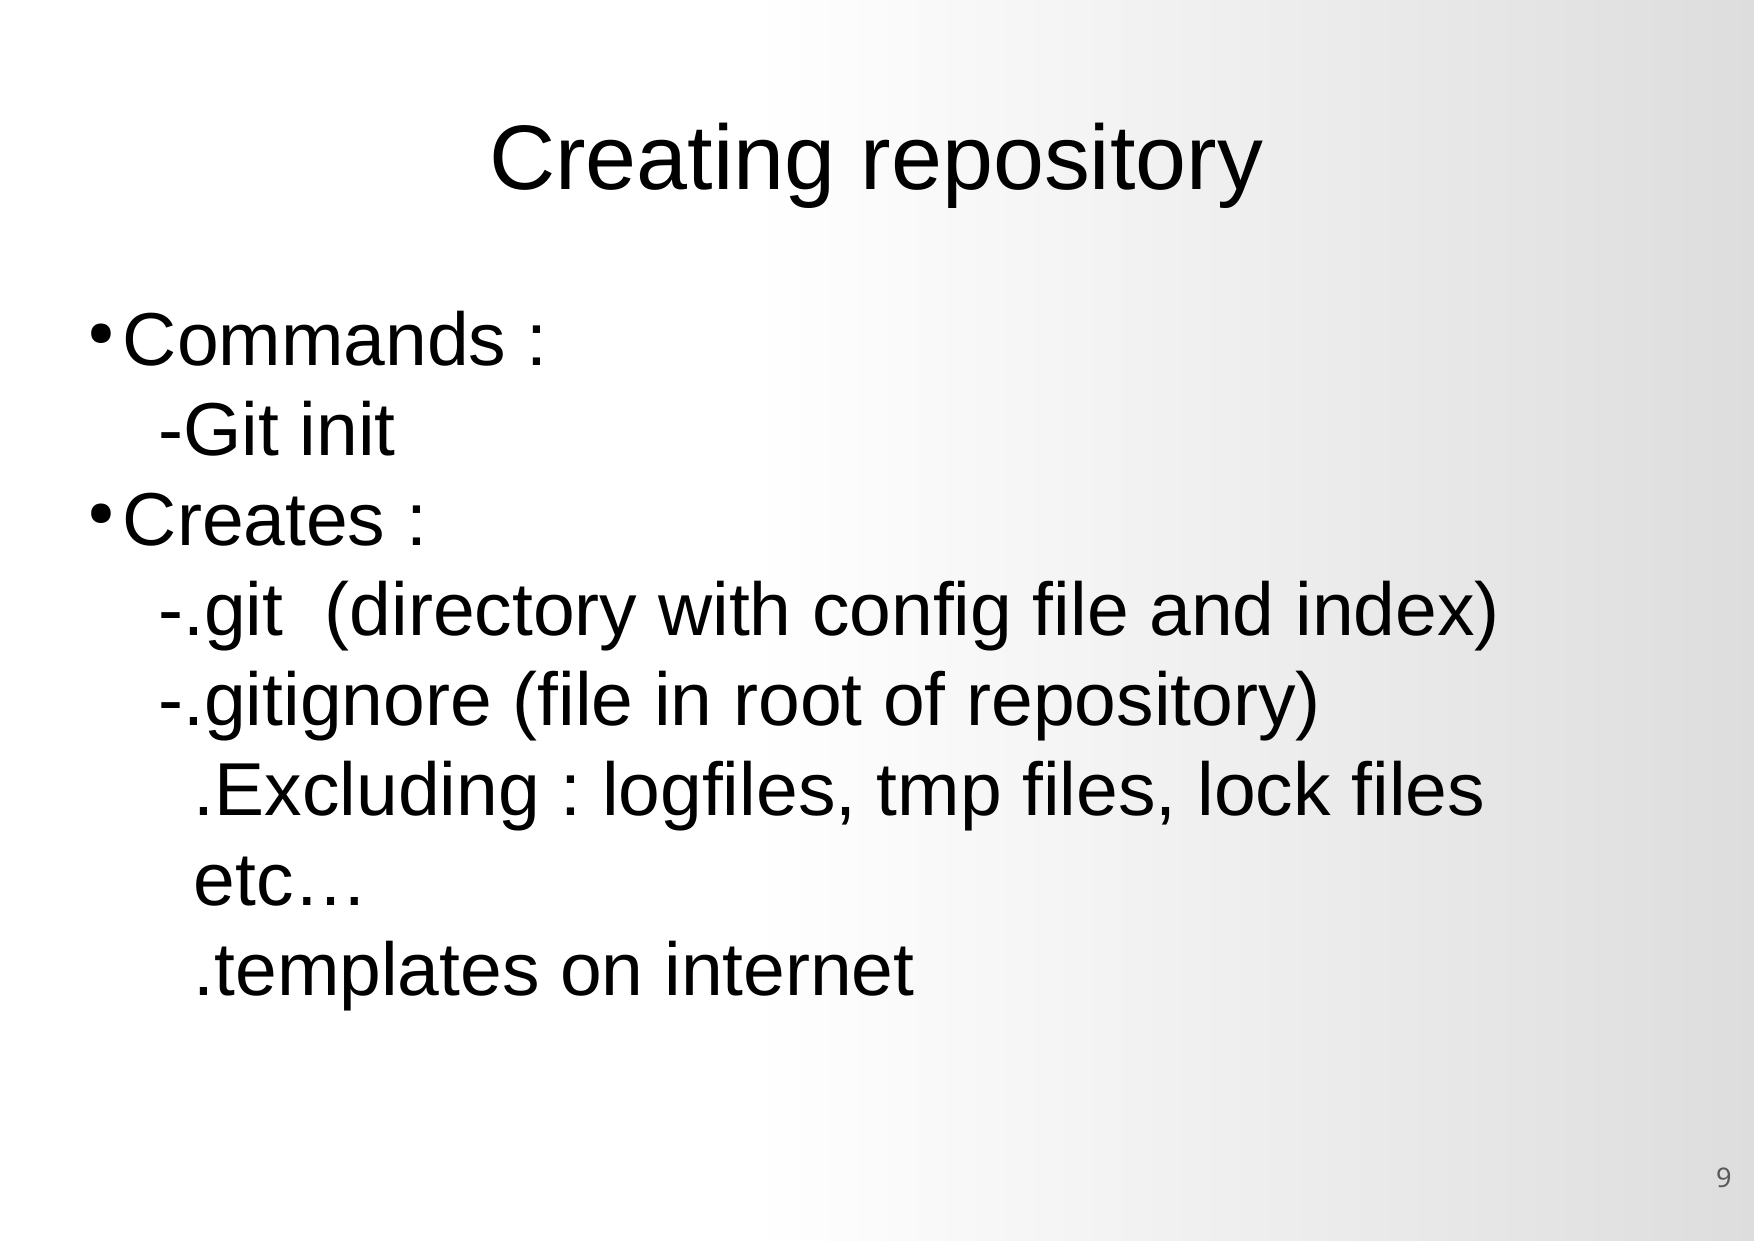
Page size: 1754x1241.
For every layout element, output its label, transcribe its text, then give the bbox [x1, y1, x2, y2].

slide_number [1641, 1145, 1747, 1241]
text_box Commands : -Git init Creates : -.git (directory with config file and index) -.gitignore (file in root of repository) .Excluding : logfiles, tmp files, lock files etc… .templates on internet [87, 290, 1666, 1010]
text_box Creating repository [87, 49, 1666, 257]
